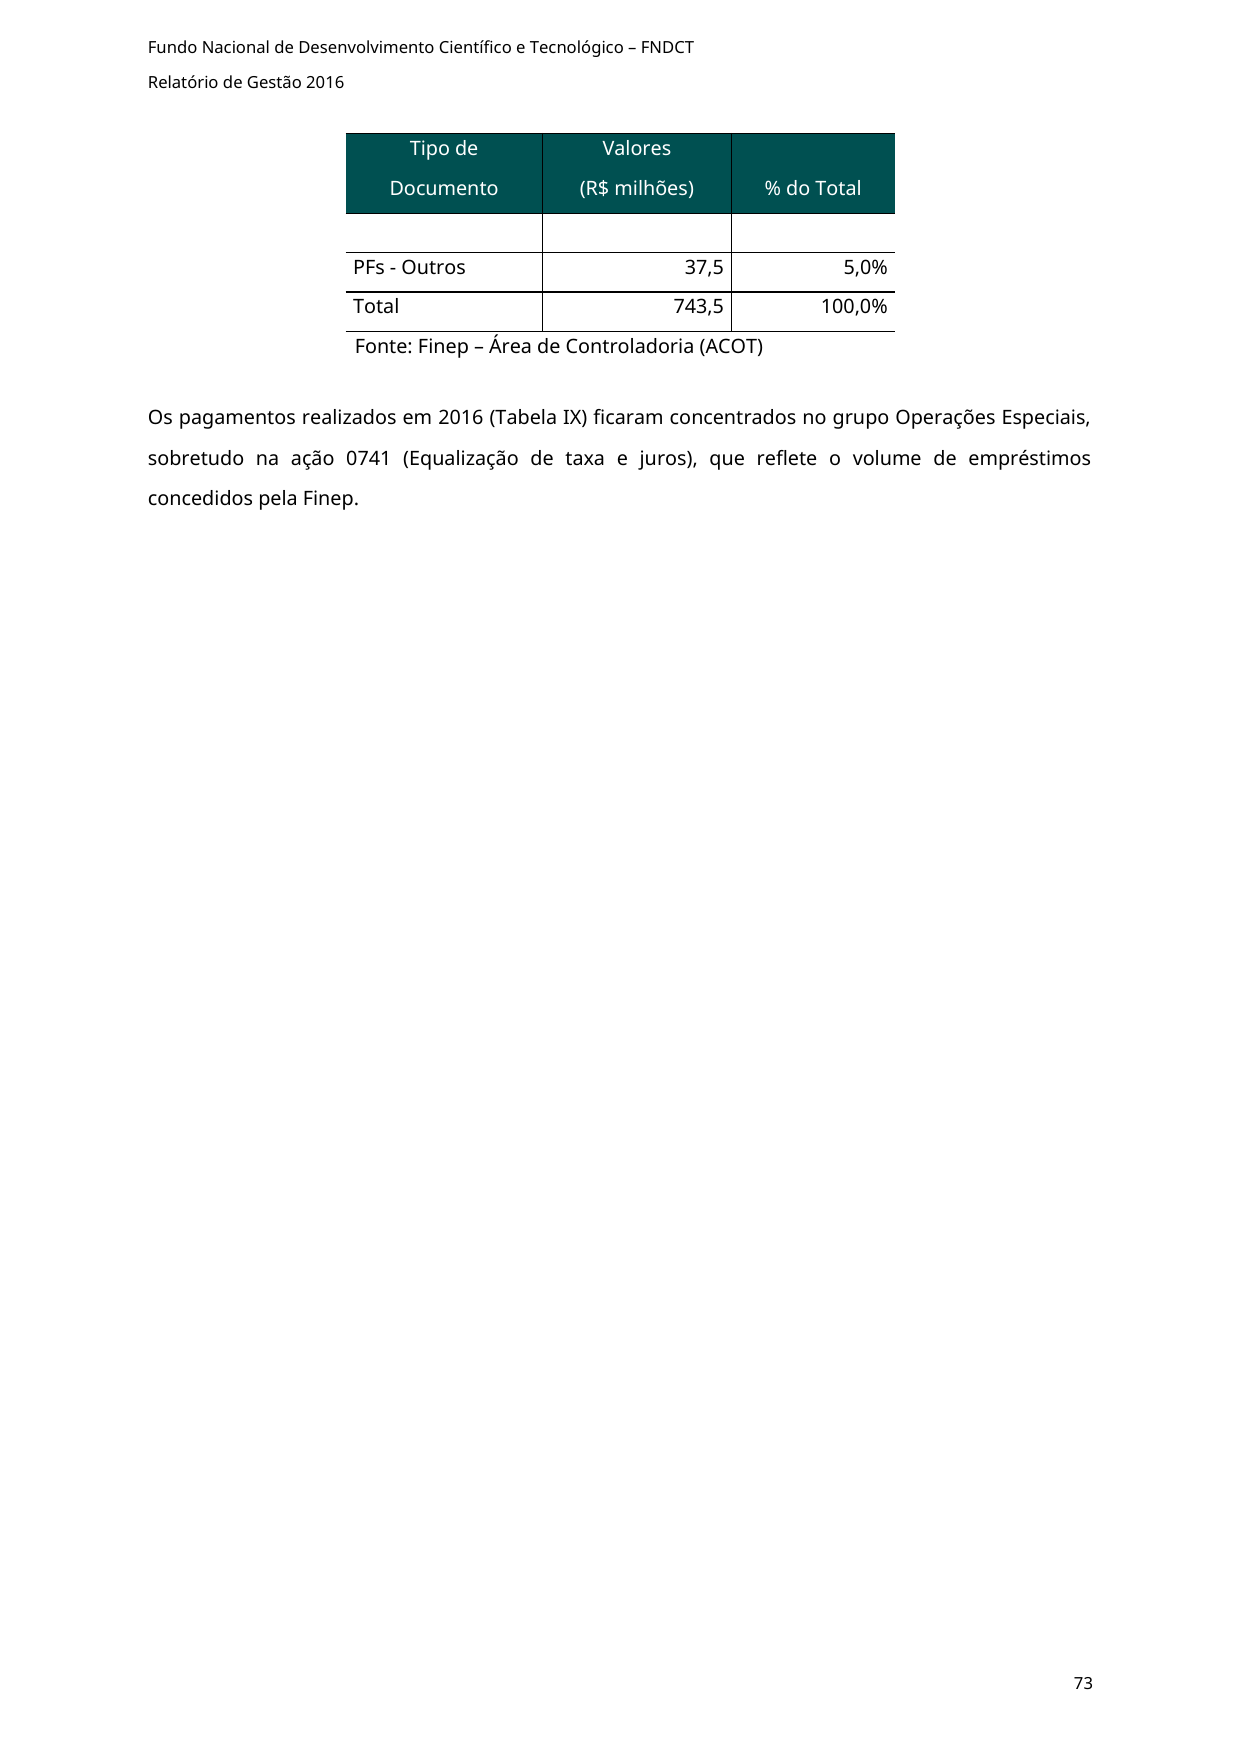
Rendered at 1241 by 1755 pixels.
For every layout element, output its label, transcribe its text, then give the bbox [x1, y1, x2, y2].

table_cell 37,5 [543, 253, 731, 291]
table_header % do Total [732, 134, 895, 213]
table_cell 743,5 [543, 293, 731, 331]
table_cell 100,0% [732, 293, 895, 331]
table_cell Total [346, 293, 542, 331]
table_header Tipo de Documento [346, 134, 542, 213]
text Fonte: Finep – Área de Controladoria (ACOT) [148, 332, 1093, 359]
table_cell [543, 214, 731, 252]
table_cell [346, 214, 542, 252]
table_cell 5,0% [732, 253, 895, 291]
table_cell PFs - Outros [346, 253, 542, 291]
text Os pagamentos realizados em 2016 (Tabela IX) ficaram concentrados no grupo Operações Especiais, sobretudo na ação 0741 (Equalização de taxa e juros), que reflete o volume de empréstimos concedidos pela Finep. [148, 403, 1093, 511]
table_cell [732, 214, 895, 252]
table_header Valores (R$ milhões) [543, 134, 731, 213]
